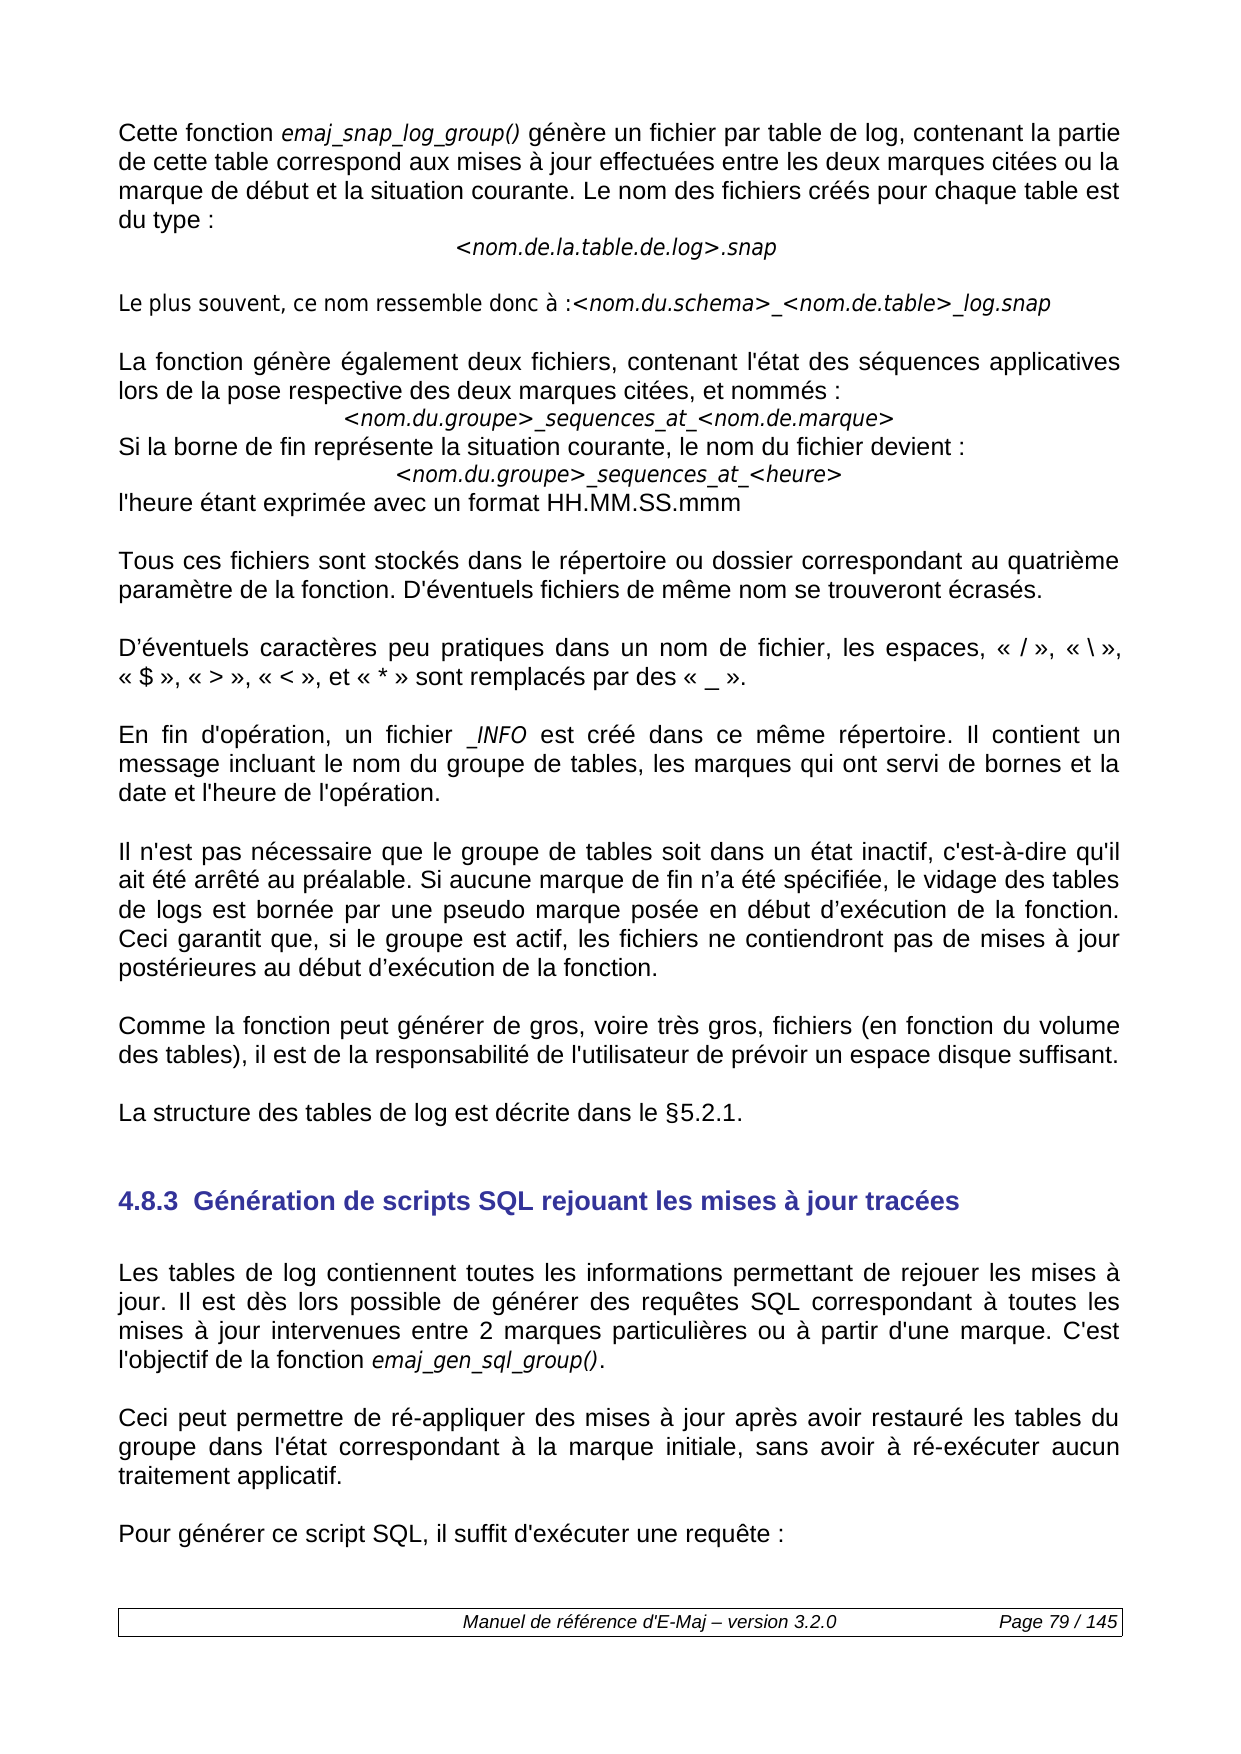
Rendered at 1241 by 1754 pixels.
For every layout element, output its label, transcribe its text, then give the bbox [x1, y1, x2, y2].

text Le plus souvent, ce nom ressemble donc à :<nom.du.schema>_<nom.de.table>_log.snap [118, 290, 1122, 317]
text Tous ces fichiers sont stockés dans le répertoire ou dossier correspondant au quatrième paramètre de la fonction. D'éventuels fichiers de même nom se trouveront écrasés. [118, 546, 1122, 604]
text Il n'est pas nécessaire que le groupe de tables soit dans un état inactif, c'est-à-dire qu'il ait été arrêté au préalable. Si aucune marque de fin n’a été spécifiée, le vidage des tables de logs est bornée par une pseudo marque posée en début d’exécution de la fonction. Ceci garantit que, si le groupe est actif, les fichiers ne contiendront pas de mises à jour postérieures au début d’exécution de la fonction. [118, 836, 1122, 982]
text Les tables de log contiennent toutes les informations permettant de rejouer les mises à jour. Il est dès lors possible de générer des requêtes SQL correspondant à toutes les mises à jour intervenues entre 2 marques particulières ou à partir d'une marque. C'est l'objectif de la fonction emaj_gen_sql_group(). [118, 1258, 1122, 1374]
text La structure des tables de log est décrite dans le §5.2.1. [118, 1098, 1122, 1127]
text <nom.du.groupe>_sequences_at_<nom.de.marque> [118, 404, 1122, 432]
text D’éventuels caractères peu pratiques dans un nom de fichier, les espaces, « / », « \ », « $ », « > », « < », et « * » sont remplacés par des « _ ». [118, 633, 1122, 691]
text Ceci peut permettre de ré-appliquer des mises à jour après avoir restauré les tables du groupe dans l'état correspondant à la marque initiale, sans avoir à ré-exécuter aucun traitement applicatif. [118, 1403, 1122, 1490]
text En fin d'opération, un fichier _INFO est créé dans ce même répertoire. Il contient un message incluant le nom du groupe de tables, les marques qui ont servi de bornes et la date et l'heure de l'opération. [118, 720, 1122, 807]
text l'heure étant exprimée avec un format HH.MM.SS.mmm [118, 488, 1122, 517]
text Pour générer ce script SQL, il suffit d'exécuter une requête : [118, 1519, 1122, 1548]
text <nom.du.groupe>_sequences_at_<heure> [118, 461, 1122, 488]
text Comme la fonction peut générer de gros, voire très gros, fichiers (en fonction du volume des tables), il est de la responsabilité de l'utilisateur de prévoir un espace disque suffisant. [118, 1011, 1122, 1069]
text Si la borne de fin représente la situation courante, le nom du fichier devient : [118, 432, 1122, 461]
text La fonction génère également deux fichiers, contenant l'état des séquences applicatives lors de la pose respective des deux marques citées, et nommés : [118, 346, 1122, 404]
text Cette fonction emaj_snap_log_group() génère un fichier par table de log, contenant la partie de cette table correspond aux mises à jour effectuées entre les deux marques citées ou la marque de début et la situation courante. Le nom des fichiers créés pour chaque table est du type : [118, 118, 1122, 234]
text <nom.de.la.table.de.log>.snap [118, 234, 1122, 261]
subtitle Génération de scripts SQL rejouant les mises à jour tracées [118, 1185, 1122, 1216]
